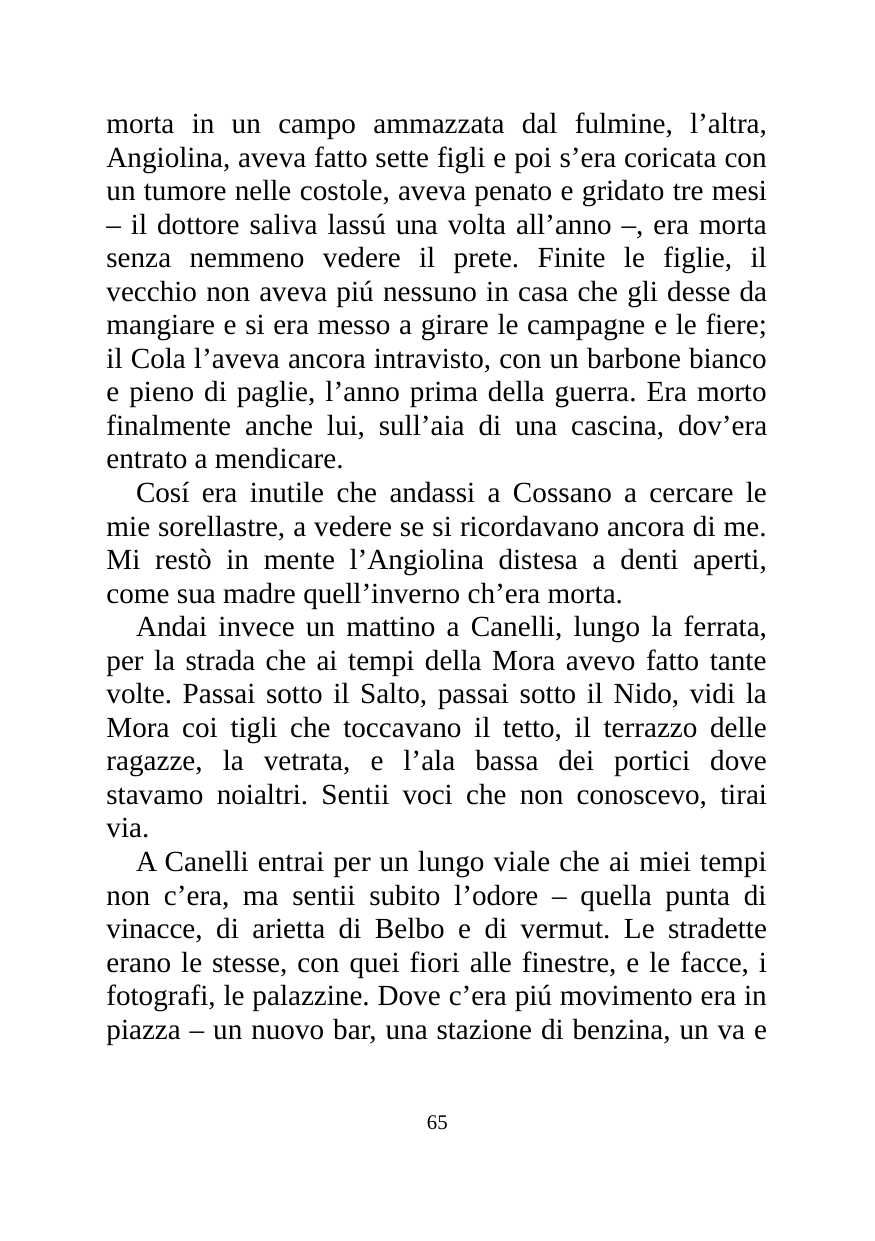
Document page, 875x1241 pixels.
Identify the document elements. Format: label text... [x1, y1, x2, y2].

text Andai invece un mattino a Canelli, lungo la ferrata, per la strada che ai tempi della Mora avevo fatto tante volte. Passai sotto il Salto, passai sotto il Nido, vidi la Mora coi tigli che toccavano il tetto, il terrazzo delle ragazze, la vetrata, e l’ala bassa dei portici dove stavamo noialtri. Sentii voci che non conoscevo, tirai via. [106, 609, 768, 844]
text morta in un campo ammazzata dal fulmine, l’altra, Angiolina, aveva fatto sette figli e poi s’era coricata con un tumore nelle costole, aveva penato e gridato tre mesi – il dottore saliva lassú una volta all’anno –, era morta senza nemmeno vedere il prete. Finite le figlie, il vecchio non aveva piú nessuno in casa che gli desse da mangiare e si era messo a girare le campagne e le fiere; il Cola l’aveva ancora intravisto, con un barbone bianco e pieno di paglie, l’anno prima della guerra. Era morto finalmente anche lui, sull’aia di una cascina, dov’era entrato a mendicare. [106, 106, 768, 475]
text A Canelli entrai per un lungo viale che ai miei tempi non c’era, ma sentii subito l’odore – quella punta di vinacce, di arietta di Belbo e di vermut. Le stradette erano le stesse, con quei fiori alle finestre, e le facce, i fotografi, le palazzine. Dove c’era piú movimento era in piazza – un nuovo bar, una stazione di benzina, un va e [106, 844, 768, 1045]
text Cosí era inutile che andassi a Cossano a cercare le mie sorellastre, a vedere se si ricordavano ancora di me. Mi restò in mente l’Angiolina distesa a denti aperti, come sua madre quell’inverno ch’era morta. [106, 475, 768, 609]
